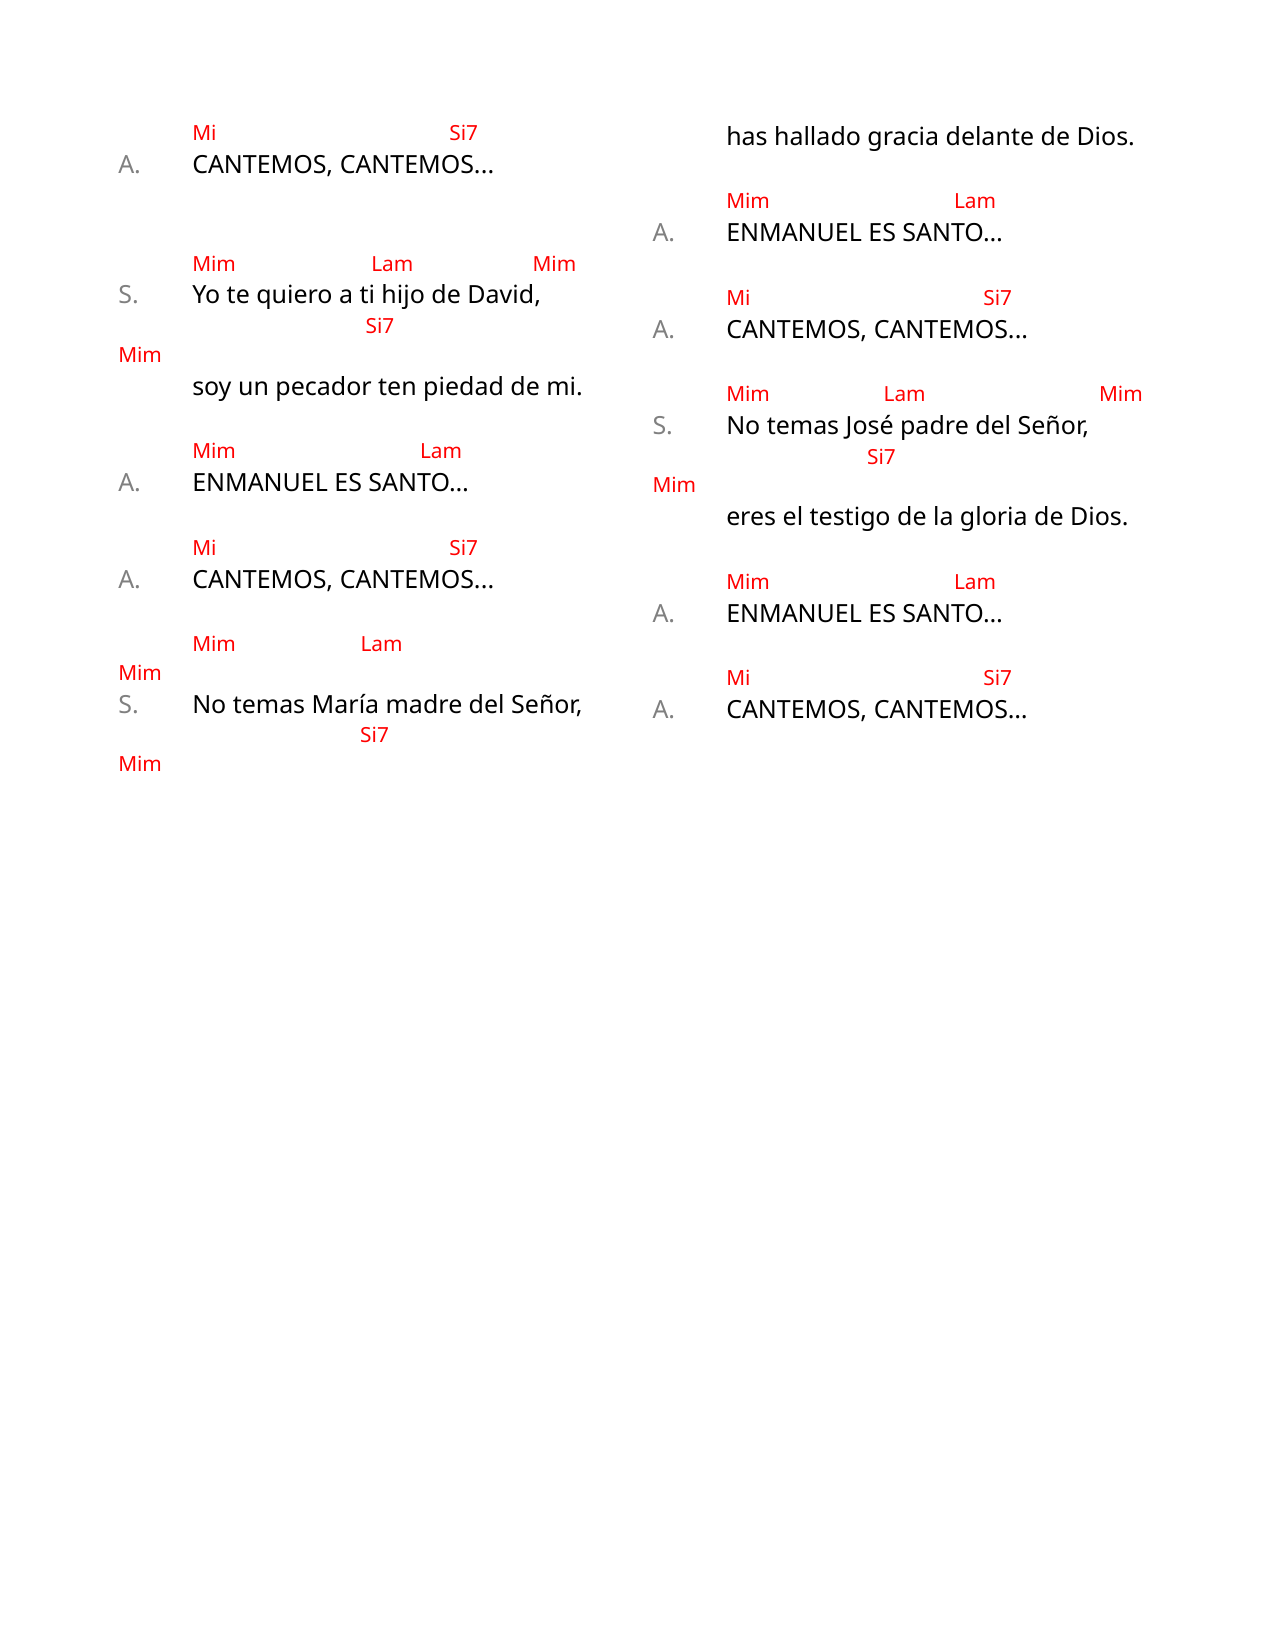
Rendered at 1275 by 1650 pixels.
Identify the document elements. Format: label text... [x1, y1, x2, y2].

text A. CANTEMOS, CANTEMOS... [118, 561, 623, 595]
text Mi Si7 [652, 663, 1157, 692]
text A. Enmanuel es santo… [118, 465, 623, 499]
text Si7 Mim [118, 720, 623, 777]
text Mim Lam [652, 186, 1157, 215]
text A. CANTEMOS, CANTEMOS… [652, 692, 1157, 726]
text has hallado gracia delante de Dios. [652, 118, 1157, 152]
text A. Enmanuel es santo… [652, 595, 1157, 629]
text Mim Lam Mim [652, 379, 1157, 408]
text A. CANTEMOS, CANTEMOS... [118, 147, 623, 181]
text A. Enmanuel es santo… [652, 215, 1157, 249]
text Mi Si7 [652, 283, 1157, 311]
text soy un pecador ten piedad de mi. [118, 368, 623, 402]
text A. CANTEMOS, CANTEMOS... [652, 311, 1157, 345]
text Si7 Mim [118, 311, 623, 368]
text Mim Lam Mim [118, 249, 623, 277]
text Mim Lam [652, 567, 1157, 595]
text eres el testigo de la gloria de Dios. [652, 499, 1157, 533]
text Si7 Mim [652, 442, 1157, 499]
text S. Yo te quiero a ti hijo de David, [118, 277, 623, 311]
text Mim Lam Mim [118, 629, 623, 686]
text Mi Si7 [118, 533, 623, 561]
text Mim Lam [118, 436, 623, 465]
text Mi Si7 [118, 118, 623, 147]
text S. No temas José padre del Señor, [652, 408, 1157, 442]
text S. No temas María madre del Señor, [118, 686, 623, 720]
